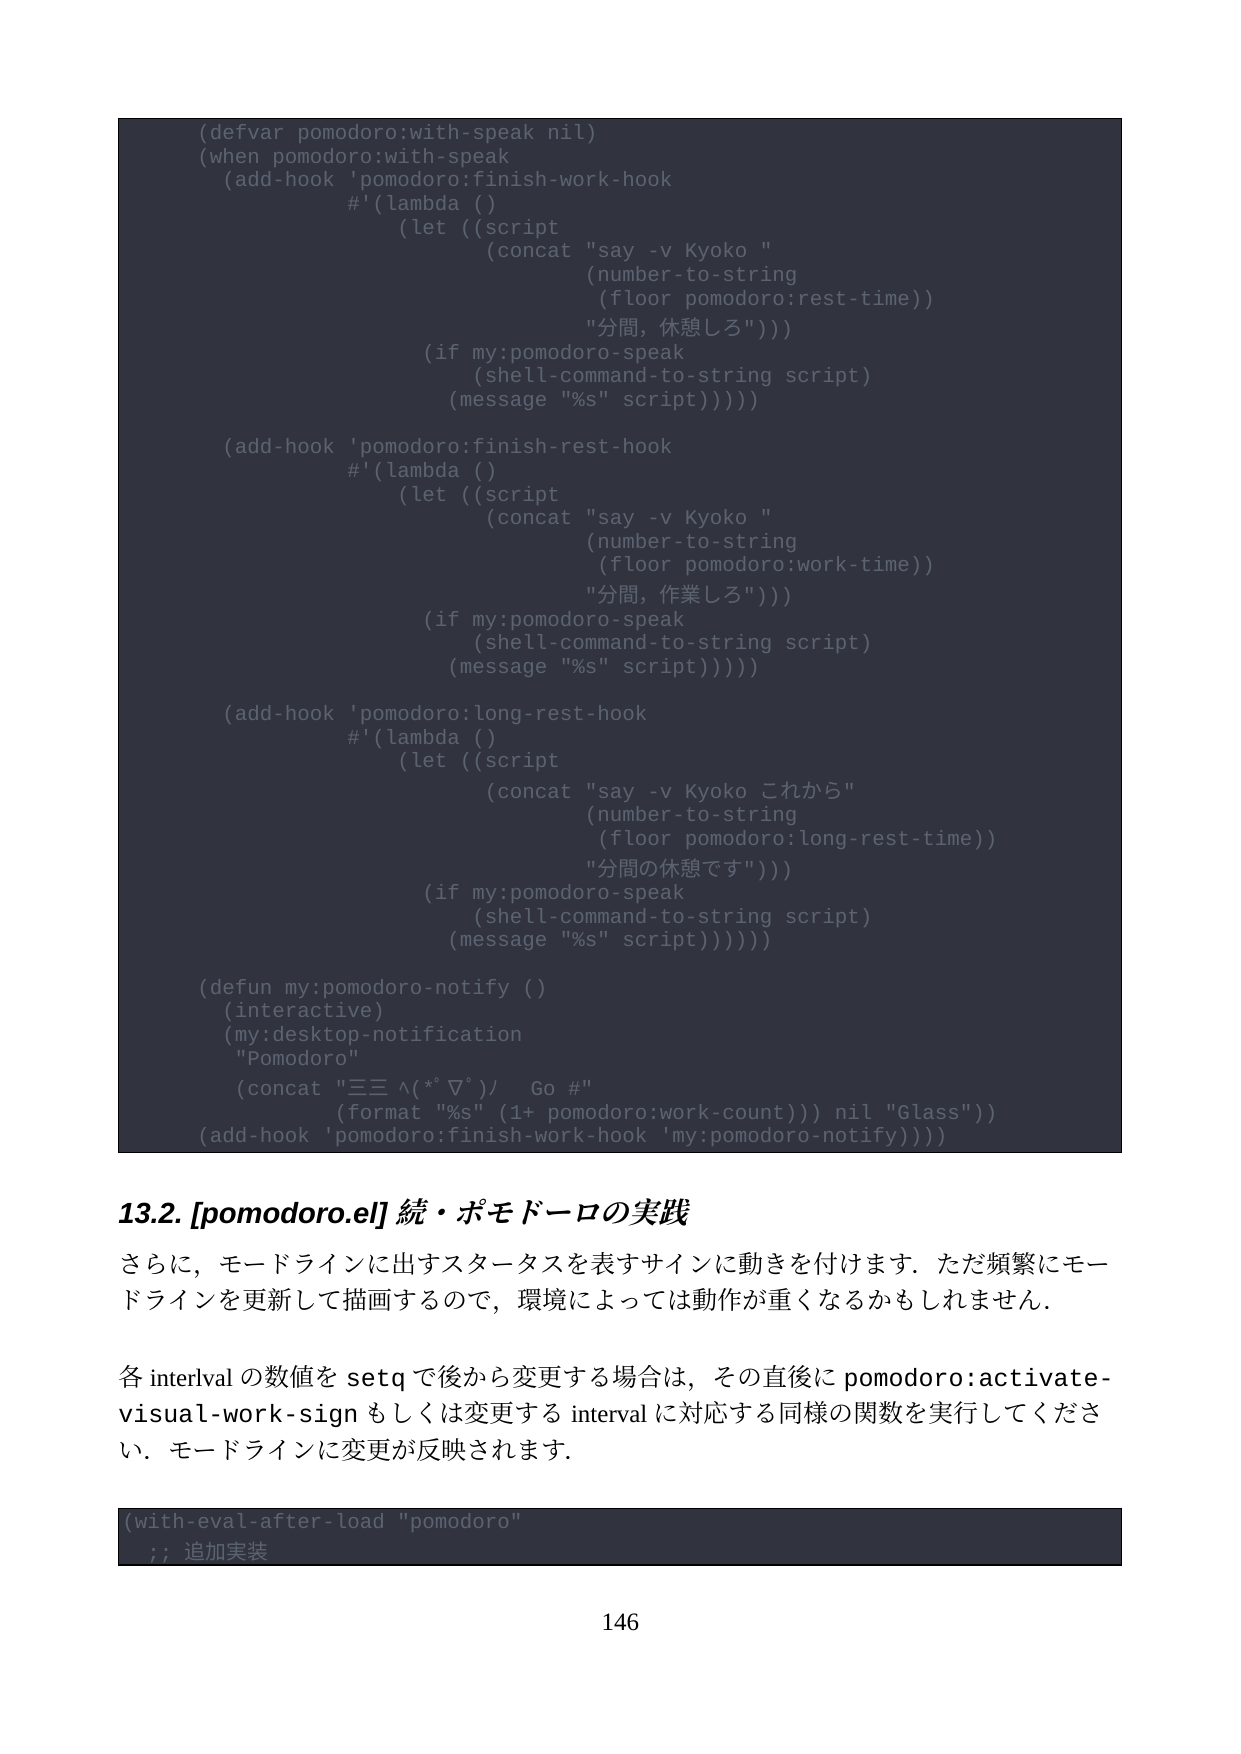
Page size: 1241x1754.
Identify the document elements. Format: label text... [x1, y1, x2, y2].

text (format "%s" (1+ pomodoro:work-count))) nil "Glass")) [119, 1098, 1121, 1121]
text (defun my:pomodoro-notify () [119, 973, 1121, 996]
text (if my:pomodoro-speak [119, 338, 1121, 361]
text "分間，休憩しろ"))) [119, 307, 1121, 338]
text (concat "say -v Kyoko " [119, 236, 1121, 260]
text (let ((script [119, 213, 1121, 236]
subtitle [pomodoro.el] 続・ポモドーロの実践 [118, 1190, 1122, 1232]
text (floor pomodoro:long-rest-time)) [119, 824, 1121, 848]
text "Pomodoro" [119, 1044, 1121, 1067]
text (let ((script [119, 479, 1121, 503]
text (add-hook 'pomodoro:long-rest-hook [119, 699, 1121, 723]
text (shell-command-to-string script) [119, 628, 1121, 652]
text (concat "say -v Kyoko これから" [119, 770, 1121, 801]
text (floor pomodoro:rest-time)) [119, 284, 1121, 307]
text (shell-command-to-string script) [119, 361, 1121, 385]
text (message "%s" script)))))) [119, 926, 1121, 949]
text (let ((script [119, 746, 1121, 770]
text (floor pomodoro:work-time)) [119, 551, 1121, 574]
text (concat "三三 ﾍ(*ﾟ∇ﾟ)ﾉ Go #" [119, 1067, 1121, 1098]
text (if my:pomodoro-speak [119, 878, 1121, 902]
text #'(lambda () [119, 723, 1121, 746]
text さらに，モードラインに出すスタータスを表すサインに動きを付けます．ただ頻繁にモードラインを更新して描画するので，環境によっては動作が重くなるかもしれません． [118, 1245, 1122, 1345]
text (defvar pomodoro:with-speak nil) [119, 119, 1121, 142]
text (my:desktop-notification [119, 1020, 1121, 1044]
text (add-hook 'pomodoro:finish-rest-hook [119, 432, 1121, 456]
text #'(lambda () [119, 456, 1121, 479]
text (concat "say -v Kyoko " [119, 503, 1121, 527]
text "分間，作業しろ"))) [119, 574, 1121, 604]
text (shell-command-to-string script) [119, 902, 1121, 926]
text (message "%s" script))))) [119, 652, 1121, 676]
text (add-hook 'pomodoro:finish-work-hook 'my:pomodoro-notify)))) [119, 1121, 1121, 1152]
text (add-hook 'pomodoro:finish-work-hook [119, 165, 1121, 189]
text (number-to-string [119, 527, 1121, 551]
text (if my:pomodoro-speak [119, 604, 1121, 628]
text 各 interlval の数値を setq で後から変更する場合は，その直後に pomodoro:activate-visual-work-sign もしくは変更する interval に対応する同様の関数を実行してください．モードラインに変更が反映されます． [118, 1358, 1122, 1495]
text (when pomodoro:with-speak [119, 142, 1121, 165]
text ;; 追加実装 [119, 1531, 1121, 1564]
text (number-to-string [119, 801, 1121, 824]
text #'(lambda () [119, 189, 1121, 213]
text "分間の休憩です"))) [119, 848, 1121, 878]
text (with-eval-after-load "pomodoro" [119, 1509, 1121, 1531]
text (number-to-string [119, 260, 1121, 284]
text (message "%s" script))))) [119, 385, 1121, 409]
text (interactive) [119, 996, 1121, 1020]
